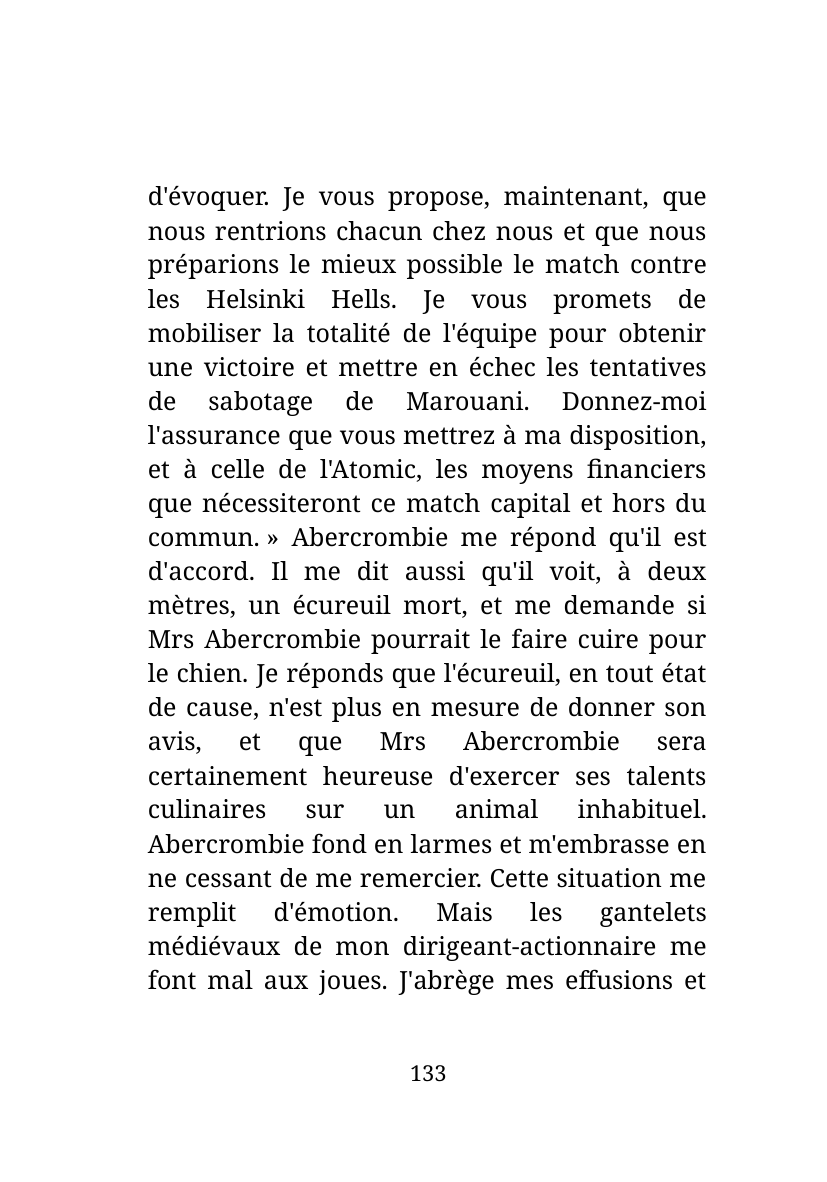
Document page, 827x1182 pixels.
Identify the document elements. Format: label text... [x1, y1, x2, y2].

text d'évoquer. Je vous propose, maintenant, que nous rentrions chacun chez nous et que nous préparions le mieux possible le match contre les Helsinki Hells. Je vous promets de mobiliser la totalité de l'équipe pour obtenir une victoire et mettre en échec les tentatives de sabotage de Marouani. Donnez-moi l'assurance que vous mettrez à ma disposition, et à celle de l'Atomic, les moyens financiers que nécessiteront ce match capital et hors du commun. » Abercrombie me répond qu'il est d'accord. Il me dit aussi qu'il voit, à deux mètres, un écureuil mort, et me demande si Mrs Abercrombie pourrait le faire cuire pour le chien. Je réponds que l'écureuil, en tout état de cause, n'est plus en mesure de donner son avis, et que Mrs Abercrombie sera certainement heureuse d'exercer ses talents culinaires sur un animal inhabituel. Abercrombie fond en larmes et m'embrasse en ne cessant de me remercier. Cette situation me remplit d'émotion. Mais les gantelets médiévaux de mon dirigeant-actionnaire me font mal aux joues. J'abrège mes effusions et [148, 179, 707, 997]
